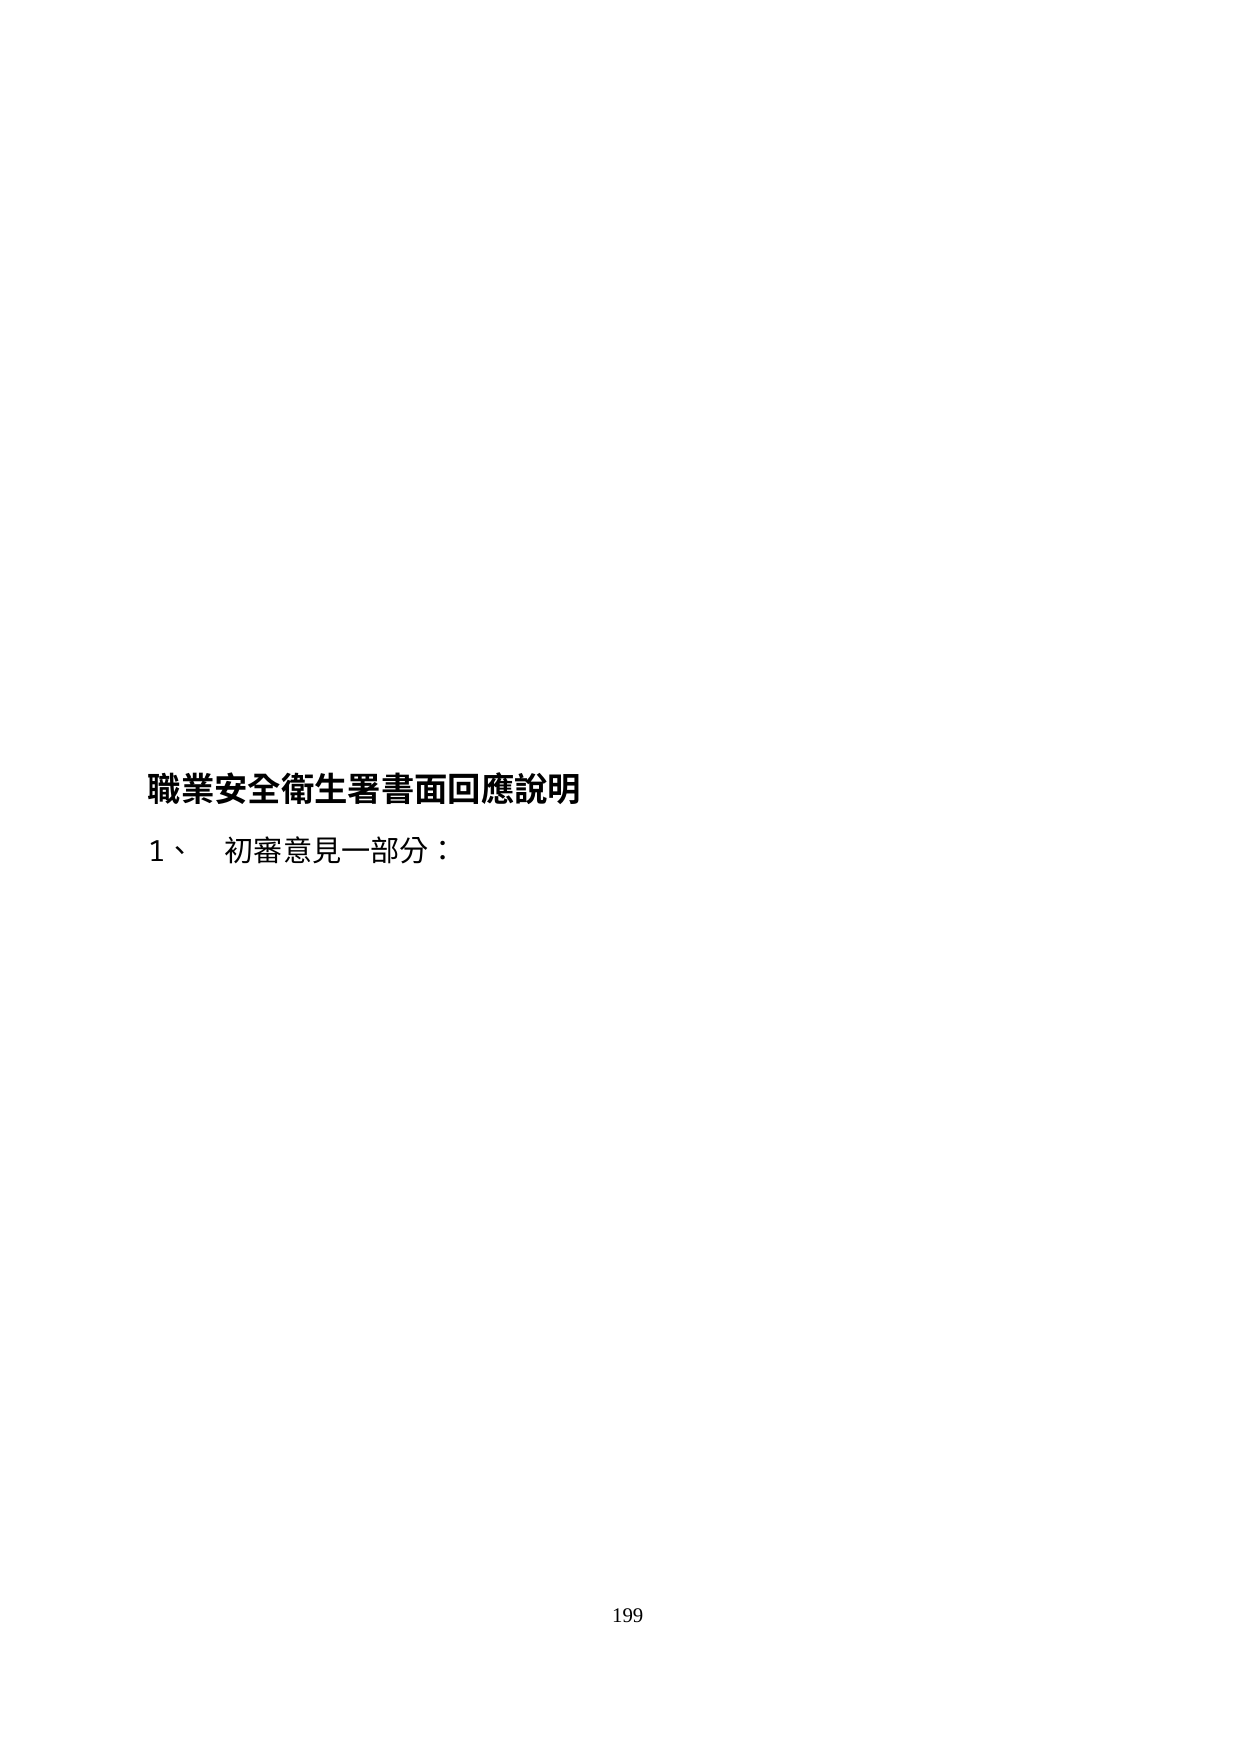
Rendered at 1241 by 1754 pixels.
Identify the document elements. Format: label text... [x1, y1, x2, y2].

text 職業安全衛生署書面回應說明 [148, 745, 1107, 807]
list 初審意見一部分： [148, 807, 1107, 870]
